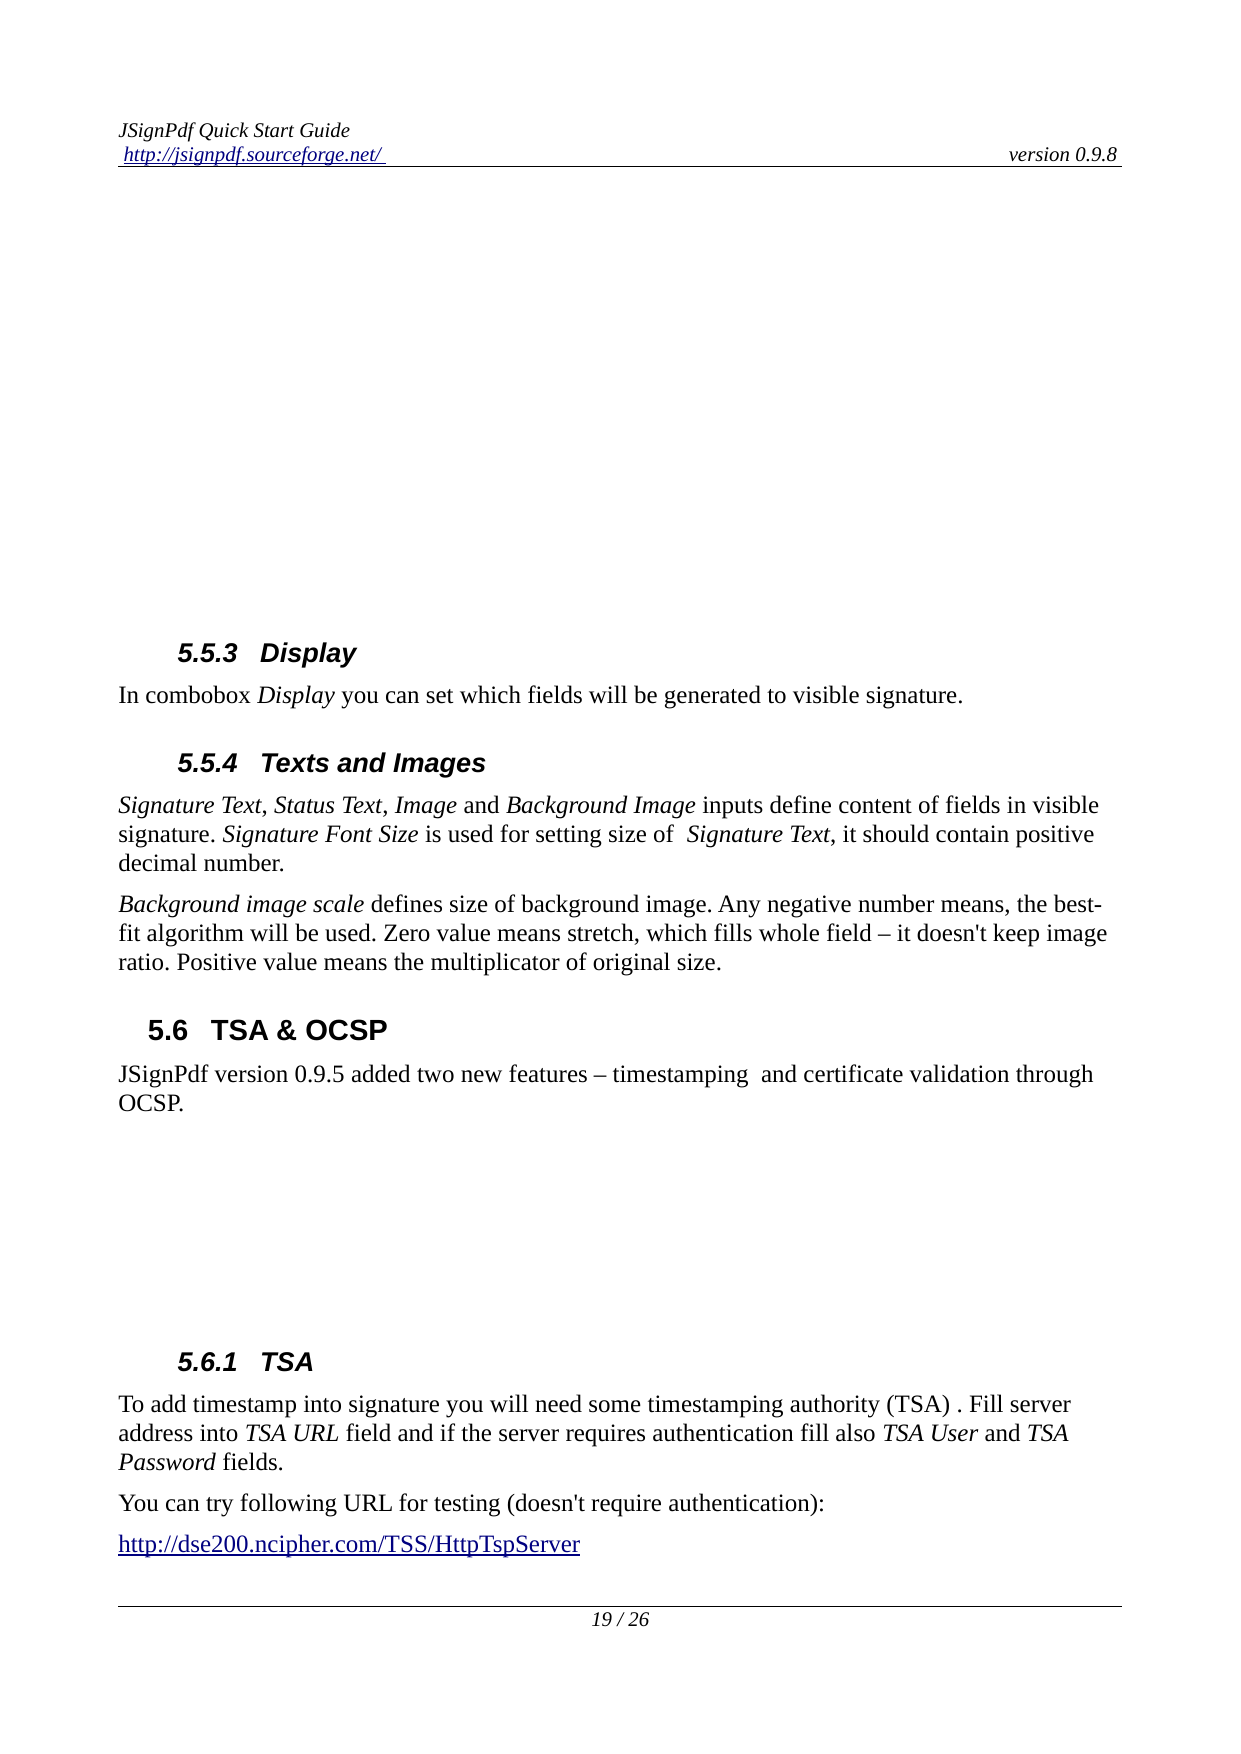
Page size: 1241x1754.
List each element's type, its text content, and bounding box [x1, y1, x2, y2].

text Background image scale defines size of background image. Any negative number means, the best-fit algorithm will be used. Zero value means stretch, which fills whole field – it doesn't keep image ratio. Positive value means the multiplicator of original size. [118, 889, 1122, 976]
text http://dse200.ncipher.com/TSS/HttpTspServer [118, 1529, 1122, 1558]
text JSignPdf version 0.9.5 added two new features – timestamping and certificate validation through OCSP. [118, 1059, 1122, 1117]
text In combobox Display you can set which fields will be generated to visible signature. [118, 681, 1122, 709]
subtitle Texts and Images [177, 747, 1122, 778]
subtitle TSA [177, 1154, 1122, 1377]
text You can try following URL for testing (doesn't require authentication): [118, 1488, 1122, 1517]
subtitle Display [177, 197, 1122, 668]
subtitle TSA & OCSP [148, 1013, 1116, 1047]
text To add timestamp into signature you will need some timestamping authority (TSA) . Fill server address into TSA URL field and if the server requires authentication fill also TSA User and TSA Password fields. [118, 1389, 1122, 1476]
text Signature Text, Status Text, Image and Background Image inputs define content of fields in visible signature. Signature Font Size is used for setting size of Signature Text, it should contain positive decimal number. [118, 791, 1122, 877]
